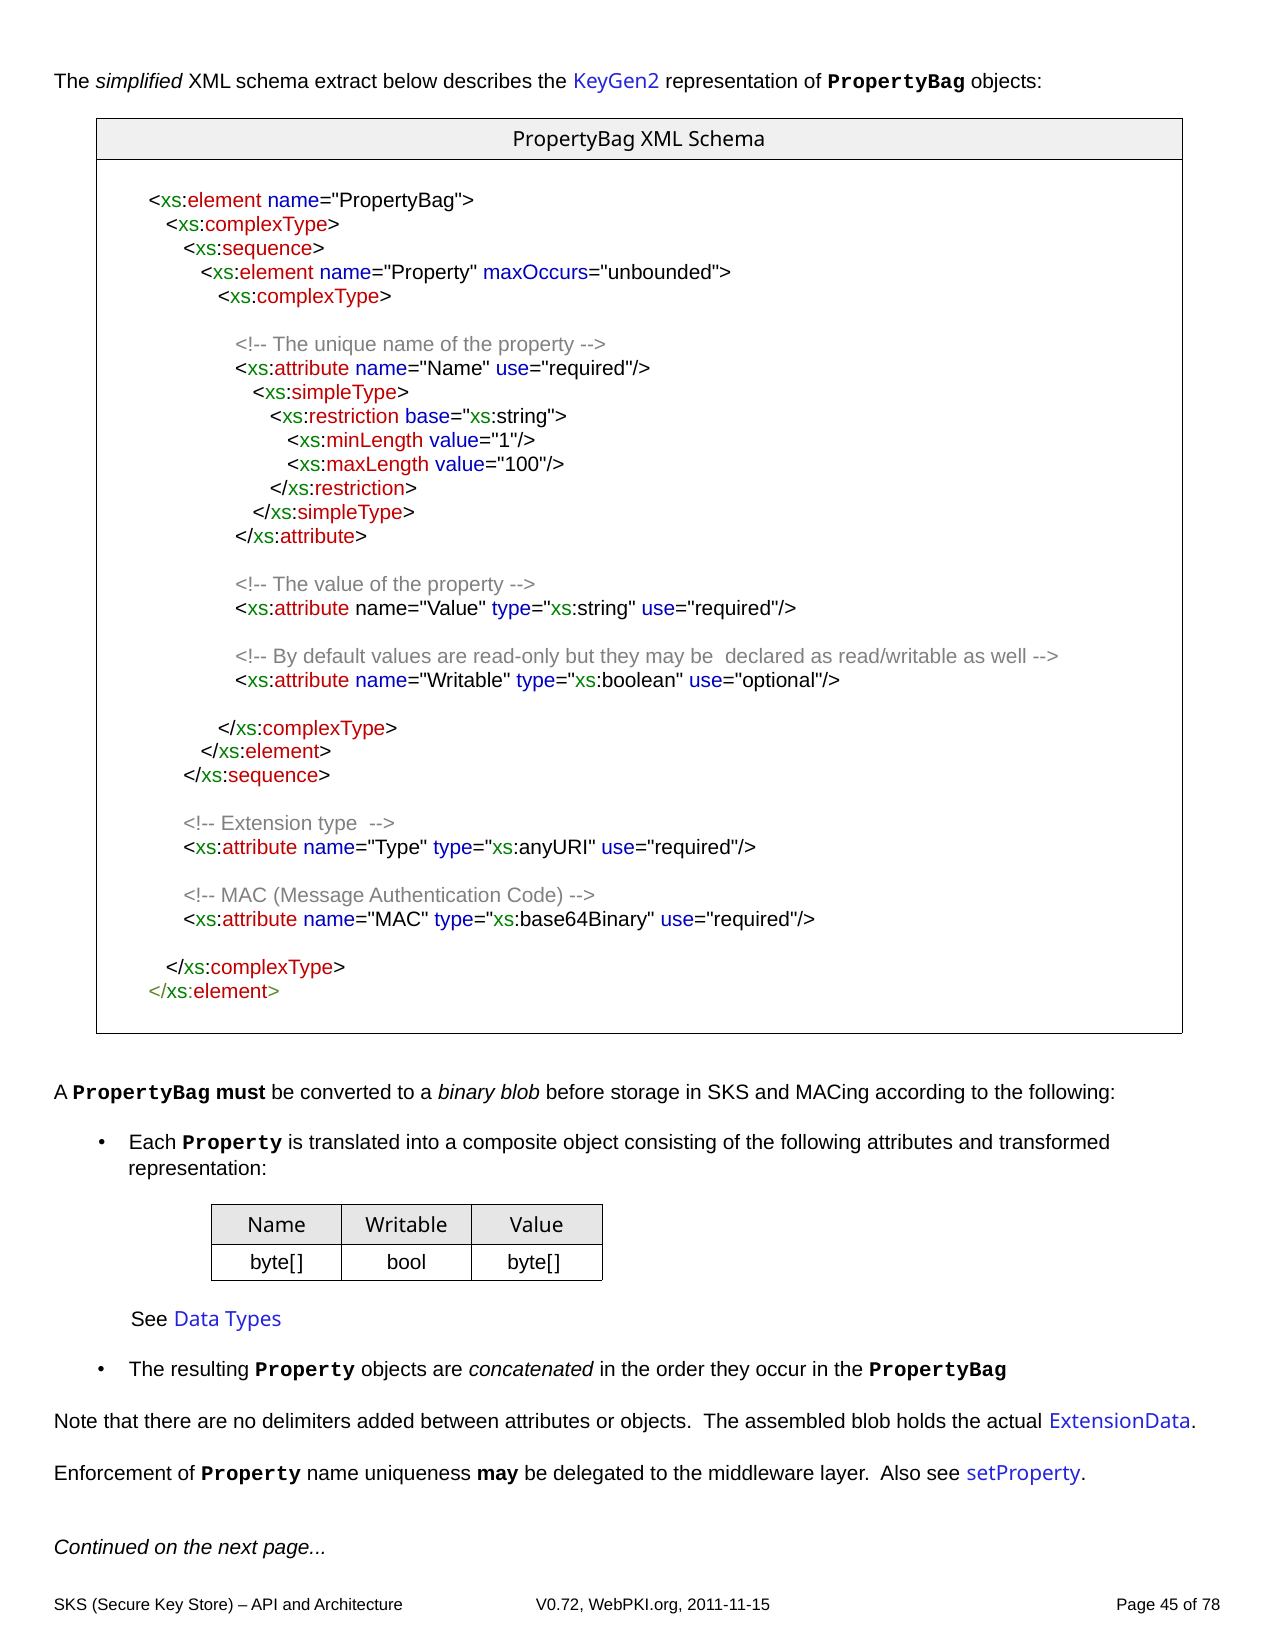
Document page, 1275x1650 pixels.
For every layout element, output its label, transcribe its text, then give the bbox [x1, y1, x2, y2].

table_header PropertyBag XML Schema [97, 119, 1182, 159]
table_header Value [472, 1205, 602, 1244]
table_cell byte⁮[ ] [212, 1245, 341, 1280]
text Continued on the next page... [54, 1534, 1221, 1558]
table_cell bool [342, 1245, 471, 1280]
text Note that there are no delimiters added between attributes or objects. The assembled blob holds the actual ExtensionData. [54, 1406, 1221, 1434]
text Enforcement of Property name uniqueness may be delegated to the middleware layer. Also see setProperty. [54, 1458, 1221, 1487]
text A PropertyBag must be converted to a binary blob before storage in SKS and MACing according to the following: [54, 1080, 1221, 1130]
table_header Name [212, 1205, 341, 1244]
table_header Writable [342, 1205, 471, 1244]
list Each Property is translated into a composite object consisting of the following attributes and transformed representation: [98, 1130, 1221, 1180]
list See Data Types [101, 1280, 1221, 1356]
list The resulting Property objects are concatenated in the order they occur in the PropertyBag [97, 1356, 1221, 1382]
table_cell byte⁮[ ] [472, 1245, 602, 1280]
table_cell <xs:element name="PropertyBag"> <xs:complexType> <xs:sequence> <xs:element name="Property" maxOccurs="unbounded"> <xs:complexType> <!-- The unique name of the property --> <xs:attribute name="Name" use="required"/> <xs:simpleType> <xs:restriction base="xs:string"> <xs:minLength value="1"/> <xs:maxLength value="100"/> </xs:restriction> </xs:simpleType> </xs:attribute> <!-- The value of the property --> <xs:attribute name="Value" type="xs:string" use="required"/> <!-- By default values are read-only but they may be declared as read/writable as well --> <xs:attribute name="Writable" type="xs:boolean" use="optional"/> </xs:complexType> </xs:element> </xs:sequence> <!-- Extension type --> <xs:attribute name="Type" type="xs:anyURI" use="required"/> <!-- MAC (Message Authentication Code) --> <xs:attribute name="MAC" type="xs:base64Binary" use="required"/> </xs:complexType> </xs:element> [97, 160, 1182, 1032]
text The simplified XML schema extract below describes the KeyGen2 representation of PropertyBag objects: [54, 66, 1221, 94]
